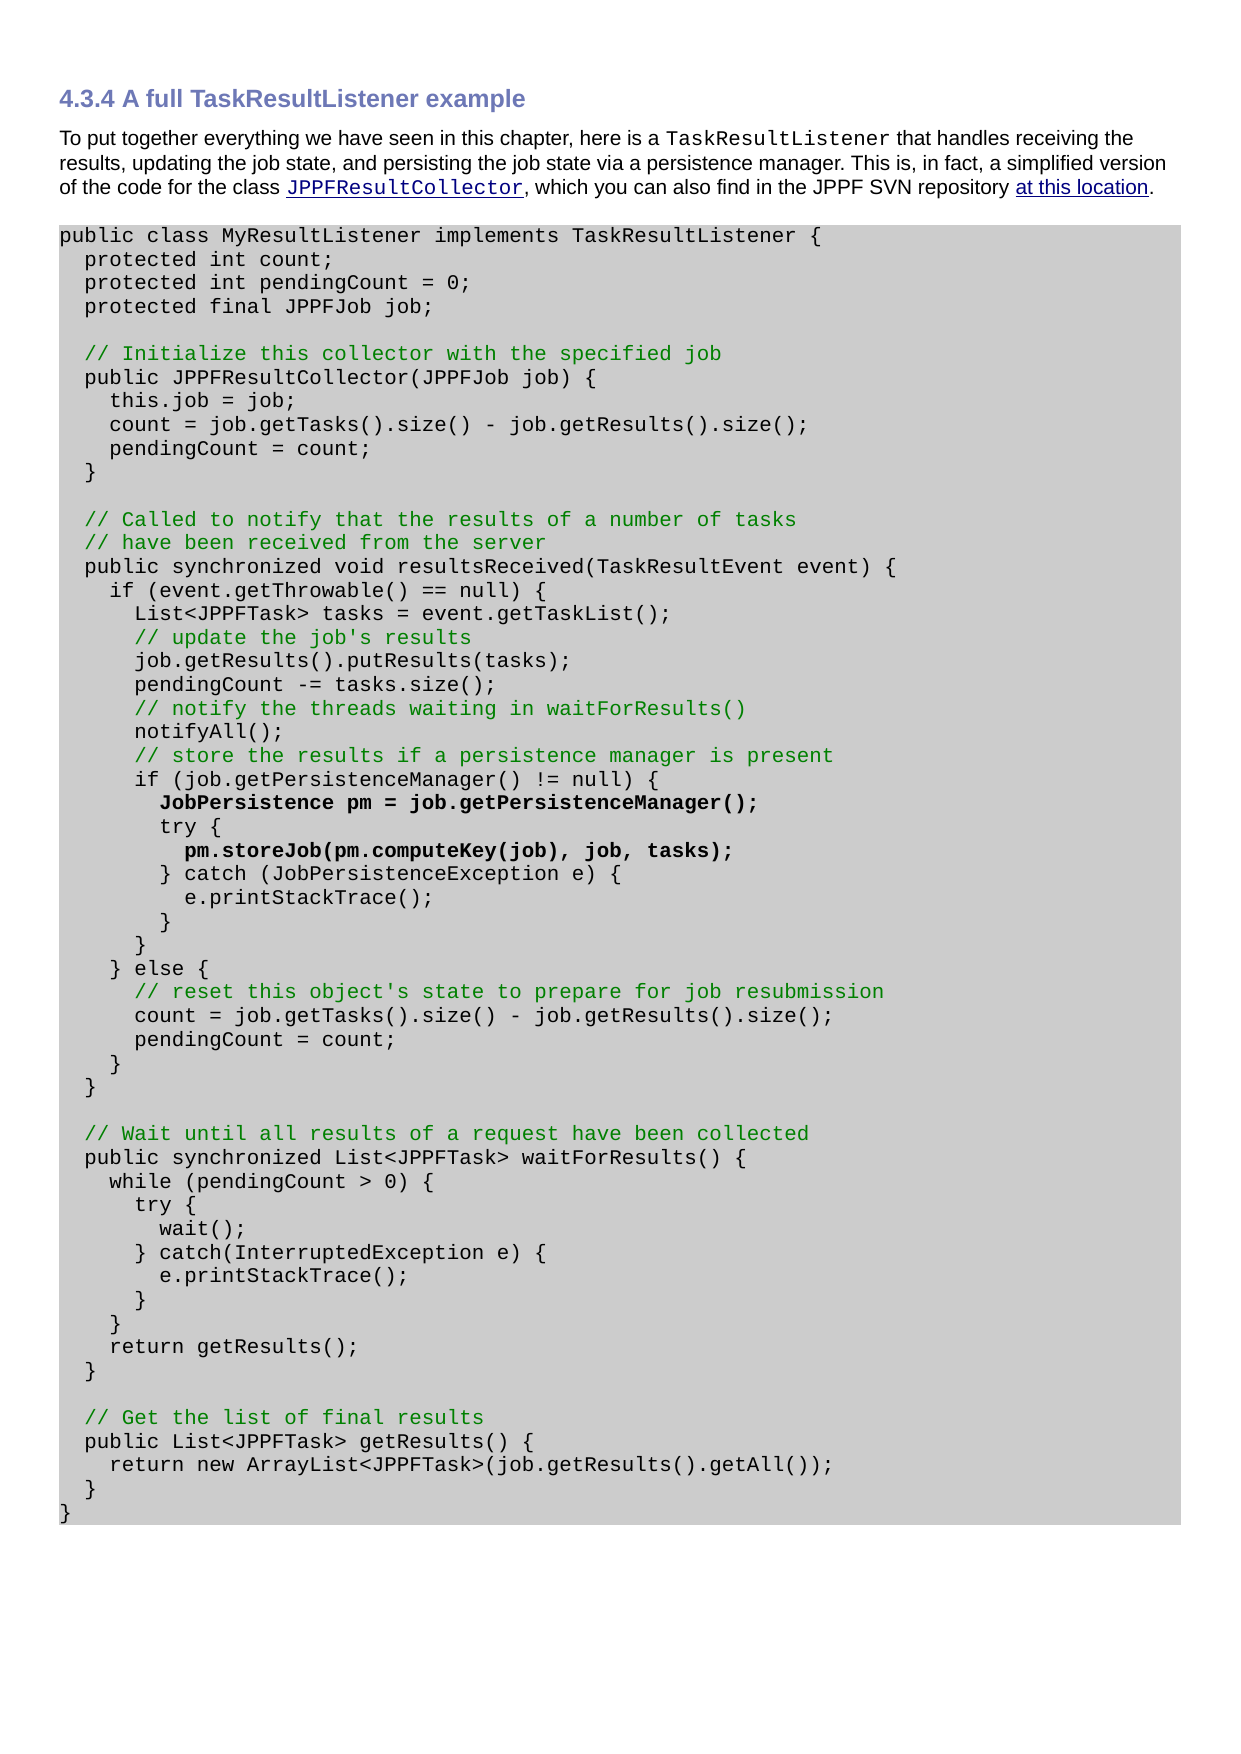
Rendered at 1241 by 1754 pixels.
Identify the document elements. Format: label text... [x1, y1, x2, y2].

text return getResults(); [59, 1336, 1181, 1360]
text if (job.getPersistenceManager() != null) { [59, 769, 1181, 792]
text To put together everything we have seen in this chapter, here is a TaskResultListener that handles receiving the results, updating the job state, and persisting the job state via a persistence manager. This is, in fact, a simplified version of the code for the class JPPFResultCollector, which you can also find in the JPPF SVN repository at this location. [59, 125, 1181, 201]
subtitle A full TaskResultListener example [59, 84, 1181, 113]
text e.printStackTrace(); [59, 1265, 1181, 1289]
text pendingCount = count; [59, 1029, 1181, 1052]
text // update the job's results [59, 627, 1181, 651]
text // Wait until all results of a request have been collected [59, 1123, 1181, 1147]
text count = job.getTasks().size() - job.getResults().size(); [59, 414, 1181, 438]
text // notify the threads waiting in waitForResults() [59, 698, 1181, 721]
text protected final JPPFJob job; [59, 296, 1181, 319]
text // Called to notify that the results of a number of tasks [59, 509, 1181, 532]
text public List<JPPFTask> getResults() { [59, 1431, 1181, 1454]
text e.printStackTrace(); [59, 887, 1181, 911]
text try { [59, 1194, 1181, 1218]
text if (event.getThrowable() == null) { [59, 579, 1181, 603]
text public synchronized List<JPPFTask> waitForResults() { [59, 1147, 1181, 1171]
text } [59, 1076, 1181, 1100]
text public synchronized void resultsReceived(TaskResultEvent event) { [59, 556, 1181, 579]
text } [59, 1360, 1181, 1383]
text } [59, 1313, 1181, 1336]
text } [59, 1289, 1181, 1313]
text } catch(InterruptedException e) { [59, 1242, 1181, 1265]
text this.job = job; [59, 390, 1181, 414]
text job.getResults().putResults(tasks); [59, 651, 1181, 674]
text } [59, 1502, 1181, 1525]
text protected int count; [59, 248, 1181, 272]
text wait(); [59, 1218, 1181, 1242]
text count = job.getTasks().size() - job.getResults().size(); [59, 1005, 1181, 1029]
text } [59, 911, 1181, 934]
text JobPersistence pm = job.getPersistenceManager(); [59, 792, 1181, 816]
text } [59, 934, 1181, 958]
text public class MyResultListener implements TaskResultListener { [59, 225, 1181, 248]
text while (pendingCount > 0) { [59, 1171, 1181, 1194]
text try { [59, 816, 1181, 840]
text } [59, 461, 1181, 485]
text } catch (JobPersistenceException e) { [59, 863, 1181, 887]
text // reset this object's state to prepare for job resubmission [59, 982, 1181, 1005]
text notifyAll(); [59, 721, 1181, 745]
text // Initialize this collector with the specified job [59, 343, 1181, 367]
text pendingCount -= tasks.size(); [59, 674, 1181, 698]
text protected int pendingCount = 0; [59, 272, 1181, 296]
text return new ArrayList<JPPFTask>(job.getResults().getAll()); [59, 1454, 1181, 1478]
text // store the results if a persistence manager is present [59, 745, 1181, 769]
text public JPPFResultCollector(JPPFJob job) { [59, 367, 1181, 390]
text } else { [59, 958, 1181, 982]
text // Get the list of final results [59, 1407, 1181, 1431]
text pm.storeJob(pm.computeKey(job), job, tasks); [59, 840, 1181, 863]
text pendingCount = count; [59, 438, 1181, 461]
text List<JPPFTask> tasks = event.getTaskList(); [59, 603, 1181, 627]
text } [59, 1478, 1181, 1502]
text } [59, 1052, 1181, 1076]
text // have been received from the server [59, 532, 1181, 556]
